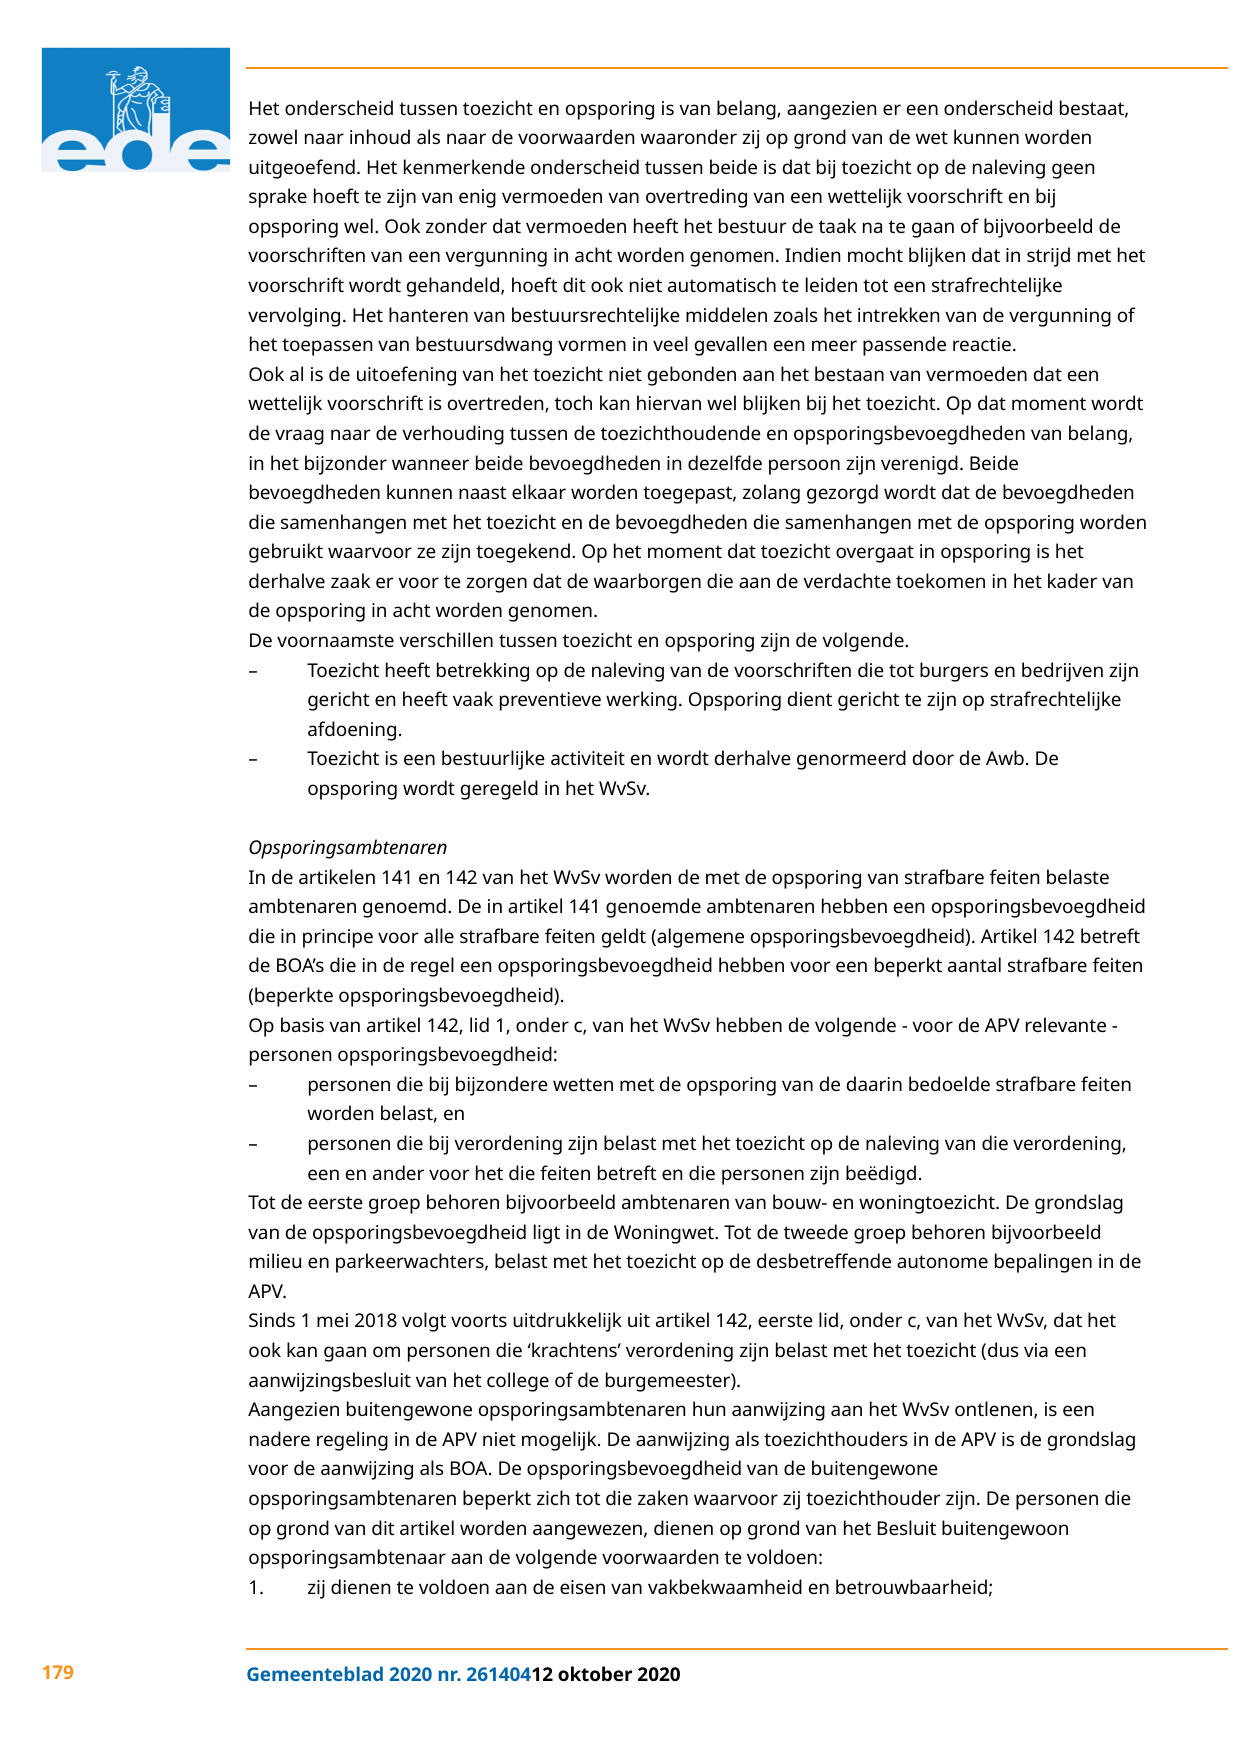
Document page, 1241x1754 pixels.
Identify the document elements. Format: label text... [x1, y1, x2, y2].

list personen die bij verordening zijn belast met het toezicht op de naleving van die verordening, een en ander voor het die feiten betreft en die personen zijn beëdigd. [248, 1130, 1152, 1186]
picture [41, 47, 231, 172]
list personen die bij bijzondere wetten met de opsporing van de daarin bedoelde strafbare feiten worden belast, en [248, 1071, 1152, 1126]
list zij dienen te voldoen aan de eisen van vakbekwaamheid en betrouwbaarheid; [248, 1574, 1152, 1600]
text Op basis van artikel 142, lid 1, onder c, van het WvSv hebben de volgende - voor de APV relevante -personen opsporingsbevoegdheid: [248, 1012, 1152, 1067]
text Opsporingsambtenaren [248, 834, 1152, 860]
text Sinds 1 mei 2018 volgt voorts uitdrukkelijk uit artikel 142, eerste lid, onder c, van het WvSv, dat het ook kan gaan om personen die ‘krachtens’ verordening zijn belast met het toezicht (dus via een aanwijzingsbesluit van het college of de burgemeester). [248, 1308, 1152, 1393]
text Ook al is de uitoefening van het toezicht niet gebonden aan het bestaan van vermoeden dat een wettelijk voorschrift is overtreden, toch kan hiervan wel blijken bij het toezicht. Op dat moment wordt de vraag naar de verhouding tussen de toezichthoudende en opsporingsbevoegdheden van belang, in het bijzonder wanneer beide bevoegdheden in dezelfde persoon zijn verenigd. Beide bevoegdheden kunnen naast elkaar worden toegepast, zolang gezorgd wordt dat de bevoegdheden die samenhangen met het toezicht en de bevoegdheden die samenhangen met de opsporing worden gebruikt waarvoor ze zijn toegekend. Op het moment dat toezicht overgaat in opsporing is het derhalve zaak er voor te zorgen dat de waarborgen die aan de verdachte toekomen in het kader van de opsporing in acht worden genomen. [248, 361, 1152, 623]
list Toezicht is een bestuurlijke activiteit en wordt derhalve genormeerd door de Awb. De opsporing wordt geregeld in het WvSv. [248, 746, 1152, 801]
text In de artikelen 141 en 142 van het WvSv worden de met de opsporing van strafbare feiten belaste ambtenaren genoemd. De in artikel 141 genoemde ambtenaren hebben een opsporingsbevoegdheid die in principe voor alle strafbare feiten geldt (algemene opsporingsbevoegdheid). Artikel 142 betreft de BOA’s die in de regel een opsporingsbevoegdheid hebben voor een beperkt aantal strafbare feiten (beperkte opsporingsbevoegdheid). [248, 864, 1152, 1008]
text Tot de eerste groep behoren bijvoorbeeld ambtenaren van bouw- en woningtoezicht. De grondslag van de opsporingsbevoegdheid ligt in de Woningwet. Tot de tweede groep behoren bijvoorbeeld milieu en parkeerwachters, belast met het toezicht op de desbetreffende autonome bepalingen in de APV. [248, 1189, 1152, 1304]
text De voornaamste verschillen tussen toezicht en opsporing zijn de volgende. [248, 627, 1152, 653]
text Het onderscheid tussen toezicht en opsporing is van belang, aangezien er een onderscheid bestaat, zowel naar inhoud als naar de voorwaarden waaronder zij op grond van de wet kunnen worden uitgeoefend. Het kenmerkende onderscheid tussen beide is dat bij toezicht op de naleving geen sprake hoeft te zijn van enig vermoeden van overtreding van een wettelijk voorschrift en bij opsporing wel. Ook zonder dat vermoeden heeft het bestuur de taak na te gaan of bijvoorbeeld de voorschriften van een vergunning in acht worden genomen. Indien mocht blijken dat in strijd met het voorschrift wordt gehandeld, hoeft dit ook niet automatisch te leiden tot een strafrechtelijke vervolging. Het hanteren van bestuursrechtelijke middelen zoals het intrekken van de vergunning of het toepassen van bestuursdwang vormen in veel gevallen een meer passende reactie. [248, 95, 1152, 357]
list Toezicht heeft betrekking op de naleving van de voorschriften die tot burgers en bedrijven zijn gericht en heeft vaak preventieve werking. Opsporing dient gericht te zijn op strafrechtelijke afdoening. [248, 657, 1152, 742]
text Aangezien buitengewone opsporingsambtenaren hun aanwijzing aan het WvSv ontlenen, is een nadere regeling in de APV niet mogelijk. De aanwijzing als toezichthouders in de APV is de grondslag voor de aanwijzing als BOA. De opsporingsbevoegdheid van de buitengewone opsporingsambtenaren beperkt zich tot die zaken waarvoor zij toezichthouder zijn. De personen die op grond van dit artikel worden aangewezen, dienen op grond van het Besluit buitengewoon opsporingsambtenaar aan de volgende voorwaarden te voldoen: [248, 1396, 1152, 1570]
